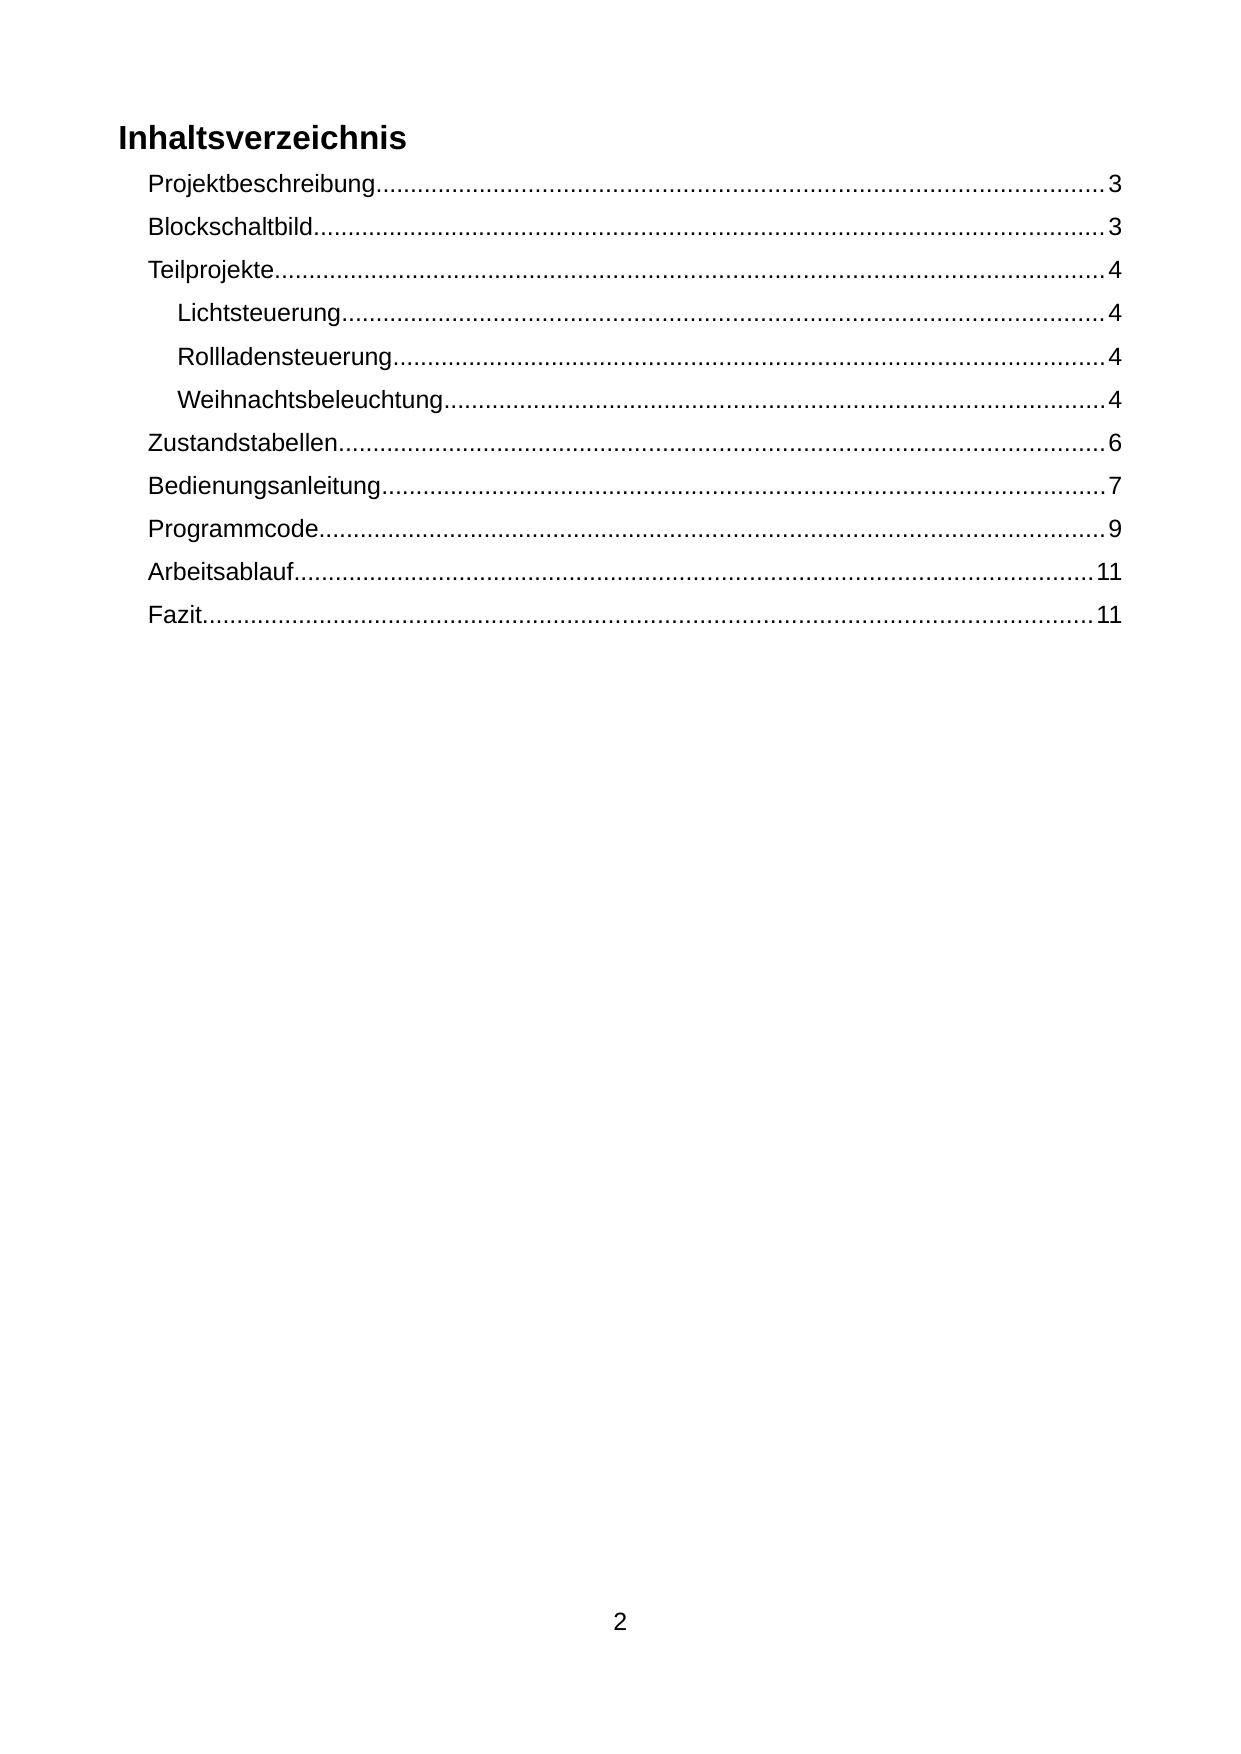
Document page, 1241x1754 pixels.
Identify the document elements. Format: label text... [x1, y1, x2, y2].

text Programmcode 9 [148, 514, 1122, 543]
text Projektbeschreibung 3 [148, 169, 1122, 198]
text Fazit 11 [148, 600, 1122, 629]
text Arbeitsablauf 11 [148, 557, 1122, 586]
text Zustandstabellen 6 [148, 428, 1122, 457]
text Bedienungsanleitung 7 [148, 471, 1122, 500]
text Rollladensteuerung 4 [177, 342, 1122, 370]
text Lichtsteuerung 4 [177, 298, 1122, 327]
text Weihnachtsbeleuchtung 4 [177, 385, 1122, 413]
subtitle Inhaltsverzeichnis [118, 118, 1122, 157]
text Blockschaltbild 3 [148, 212, 1122, 241]
text Teilprojekte 4 [148, 255, 1122, 284]
